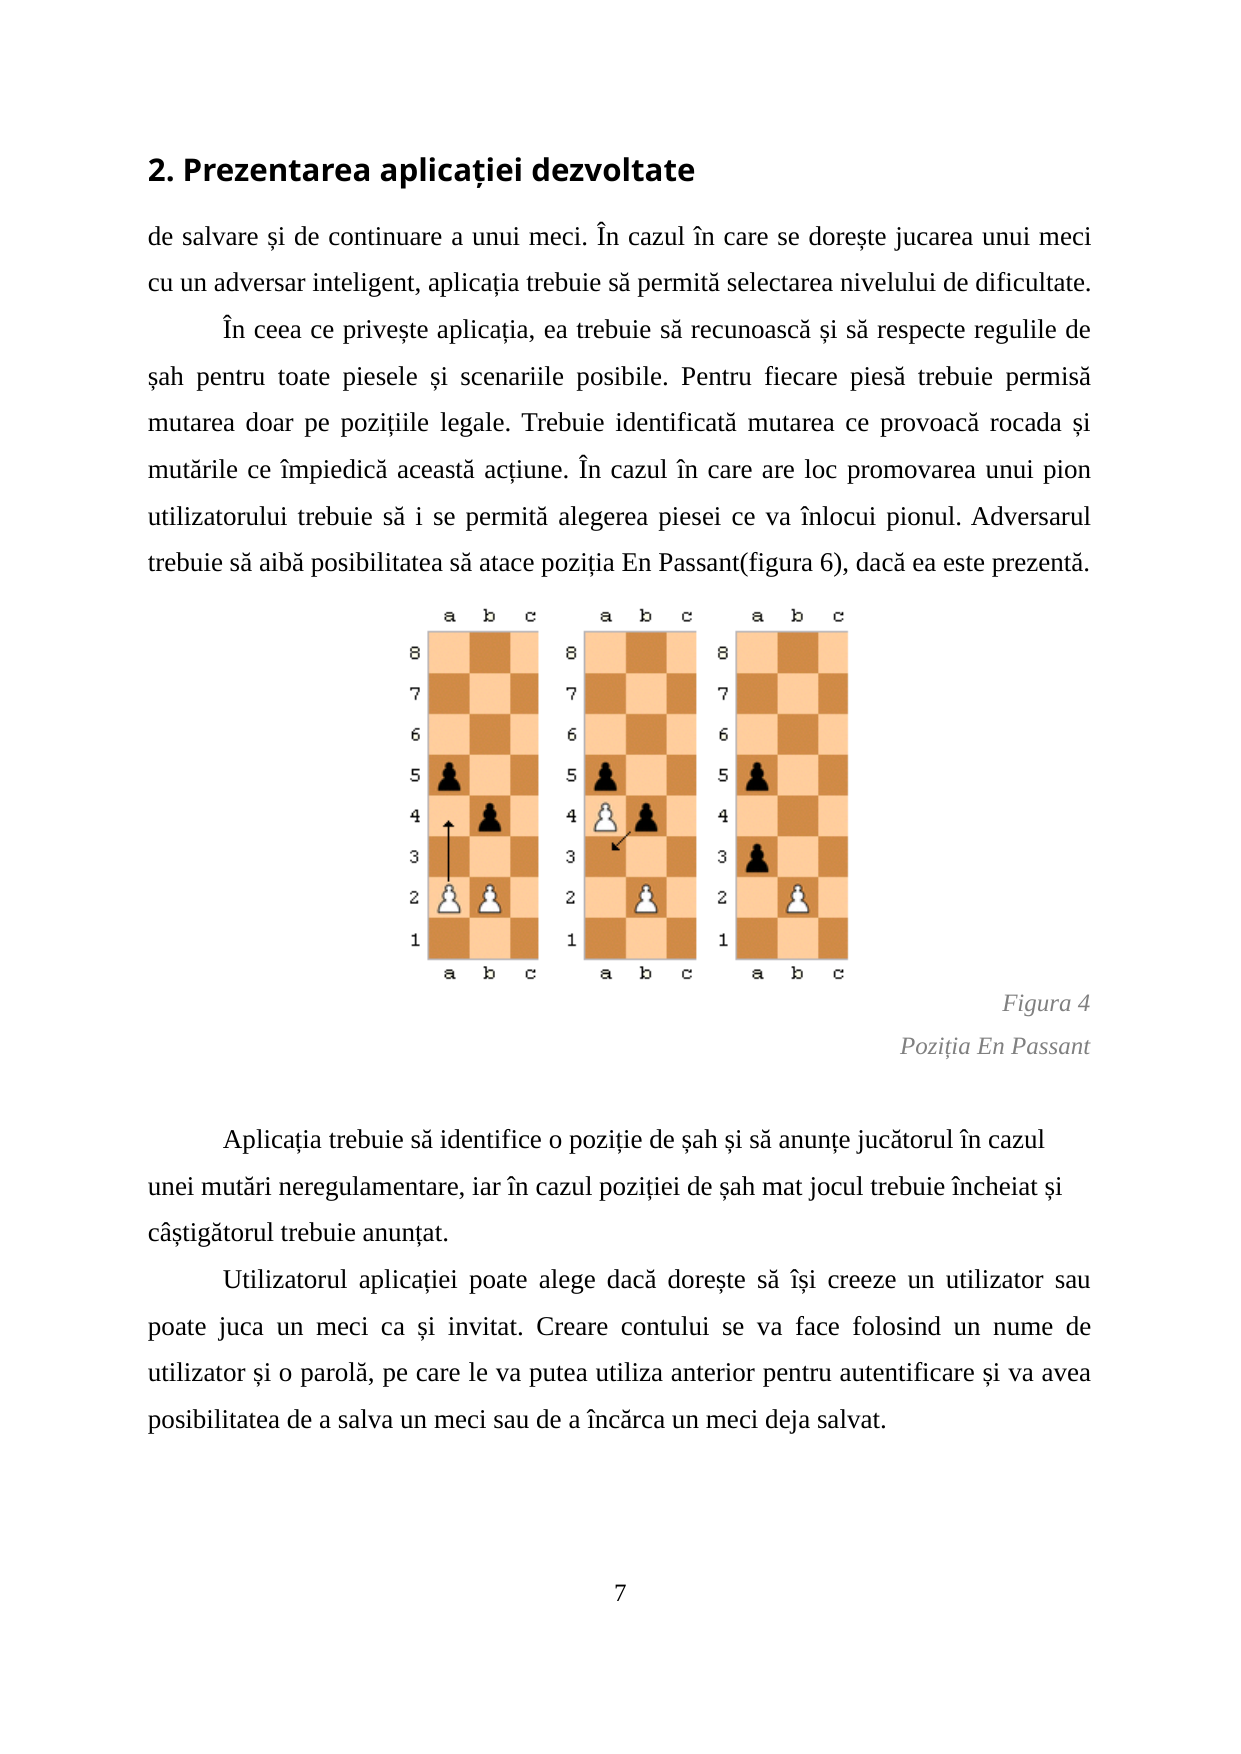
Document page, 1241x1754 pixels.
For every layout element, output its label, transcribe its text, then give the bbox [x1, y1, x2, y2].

text Utilizatorul aplicației poate alege dacă dorește să își creeze un utilizator sau poate juca un meci ca și invitat. Creare contului se va face folosind un nume de utilizator și o parolă, pe care le va putea utiliza anterior pentru autentificare și va avea posibilitatea de a salva un meci sau de a încărca un meci deja salvat. [148, 1263, 1093, 1434]
text de salvare și de continuare a unui meci. În cazul în care se dorește jucarea unui meci cu un adversar inteligent, aplicația trebuie să permită selectarea nivelului de dificultate. [148, 220, 1093, 297]
picture [398, 603, 867, 987]
text Poziția En Passant [148, 1031, 1093, 1060]
text Aplicația trebuie să identifice o poziție de șah și să anunțe jucătorul în cazul unei mutări neregulamentare, iar în cazul poziției de șah mat jocul trebuie încheiat și câștigătorul trebuie anunțat. [148, 1121, 1093, 1248]
text Figura 4 [148, 988, 1093, 1017]
text În ceea ce privește aplicația, ea trebuie să recunoască și să respecte regulile de șah pentru toate piesele și scenariile posibile. Pentru fiecare piesă trebuie permisă mutarea doar pe pozițiile legale. Trebuie identificată mutarea ce provoacă rocada și mutările ce împiedică această acțiune. În cazul în care are loc promovarea unui pion utilizatorului trebuie să i se permită alegerea piesei ce va înlocui pionul. Adversarul trebuie să aibă posibilitatea să atace poziția En Passant(figura 6), dacă ea este prezentă. [148, 313, 1093, 577]
